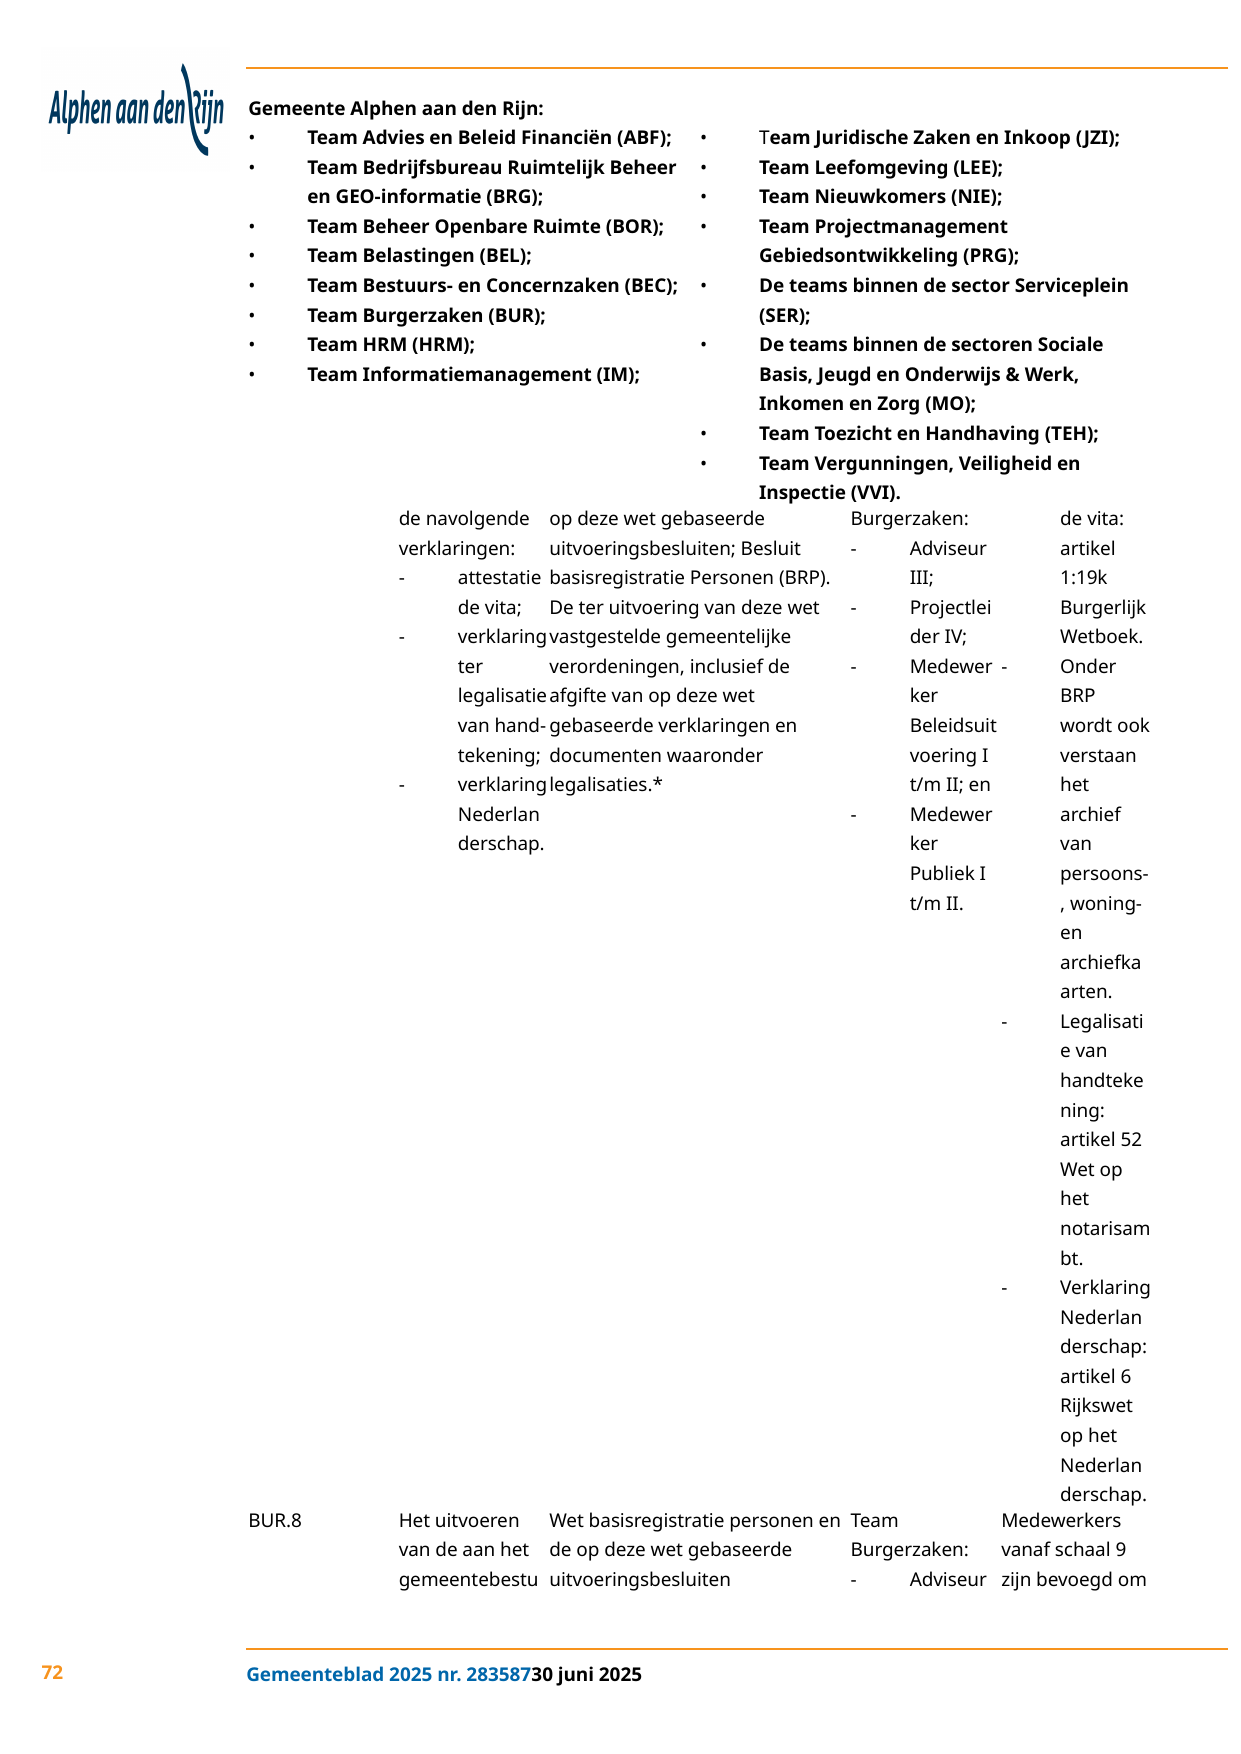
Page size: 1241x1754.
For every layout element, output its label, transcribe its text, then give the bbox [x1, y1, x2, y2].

table_cell de vita: artikel 1:19k Burgerlijk Wetboek. Onder BRP wordt ook verstaan het archief van persoons-, woning- en archiefkaarten. Legalisatie van handtekening: artikel 52 Wet op het notarisambt. Verklaring Nederlanderschap: artikel 6 Rijkswet op het Nederlanderschap. [1001, 505, 1152, 1507]
table_cell Burgerzaken: Adviseur III; Projectleider IV; Medewerker Beleidsuitvoering I t/m II; en Medewerker Publiek I t/m II. [850, 505, 1001, 1507]
picture [41, 47, 231, 172]
table_cell [248, 505, 398, 1507]
table_header Team Juridische Zaken en Inkoop (JZI); Team Leefomgeving (LEE); Team Nieuwkomers (NIE); Team Projectmanagement Gebiedsontwikkeling (PRG); De teams binnen de sector Serviceplein (SER); De teams binnen de sectoren Sociale Basis, Jeugd en Onderwijs & Werk, Inkomen en Zorg (MO); Team Toezicht en Handhaving (TEH); Team Vergunningen, Veiligheid en Inspectie (VVI). [700, 95, 1152, 505]
table_cell BUR.8 [248, 1507, 398, 1592]
table_cell Wet basisregistratie personen en de op deze wet gebaseerde uitvoeringsbesluiten [549, 1507, 850, 1592]
table_cell de navolgende verklaringen: attestatie de vita; verklaring ter legalisatie van hand­tekening; verklaring Nederlanderschap. [399, 505, 549, 1507]
table_header Gemeente Alphen aan den Rijn: Team Advies en Beleid Financiën (ABF); Team Bedrijfsbureau Ruimtelijk Beheer en GEO-informatie (BRG); Team Beheer Openbare Ruimte (BOR); Team Belastingen (BEL); Team Bestuurs- en Concernzaken (BEC); Team Burgerzaken (BUR); Team HRM (HRM); Team Informatiemanagement (IM); [248, 95, 700, 505]
table_cell Team Burgerzaken: Adviseur [850, 1507, 1001, 1592]
table_cell Medewerkers vanaf schaal 9 zijn bevoegd om [1001, 1507, 1152, 1592]
table_cell op deze wet gebaseerde uitvoeringsbesluiten; Besluit basisregistratie Personen (BRP). De ter uitvoering van deze wet vastgestelde gemeentelijke verordeningen, inclusief de afgifte van op deze wet gebaseerde verklaringen en documenten waaronder legalisaties.* [549, 505, 850, 1507]
table_cell Het uitvoeren van de aan het gemeentebestu [399, 1507, 549, 1592]
